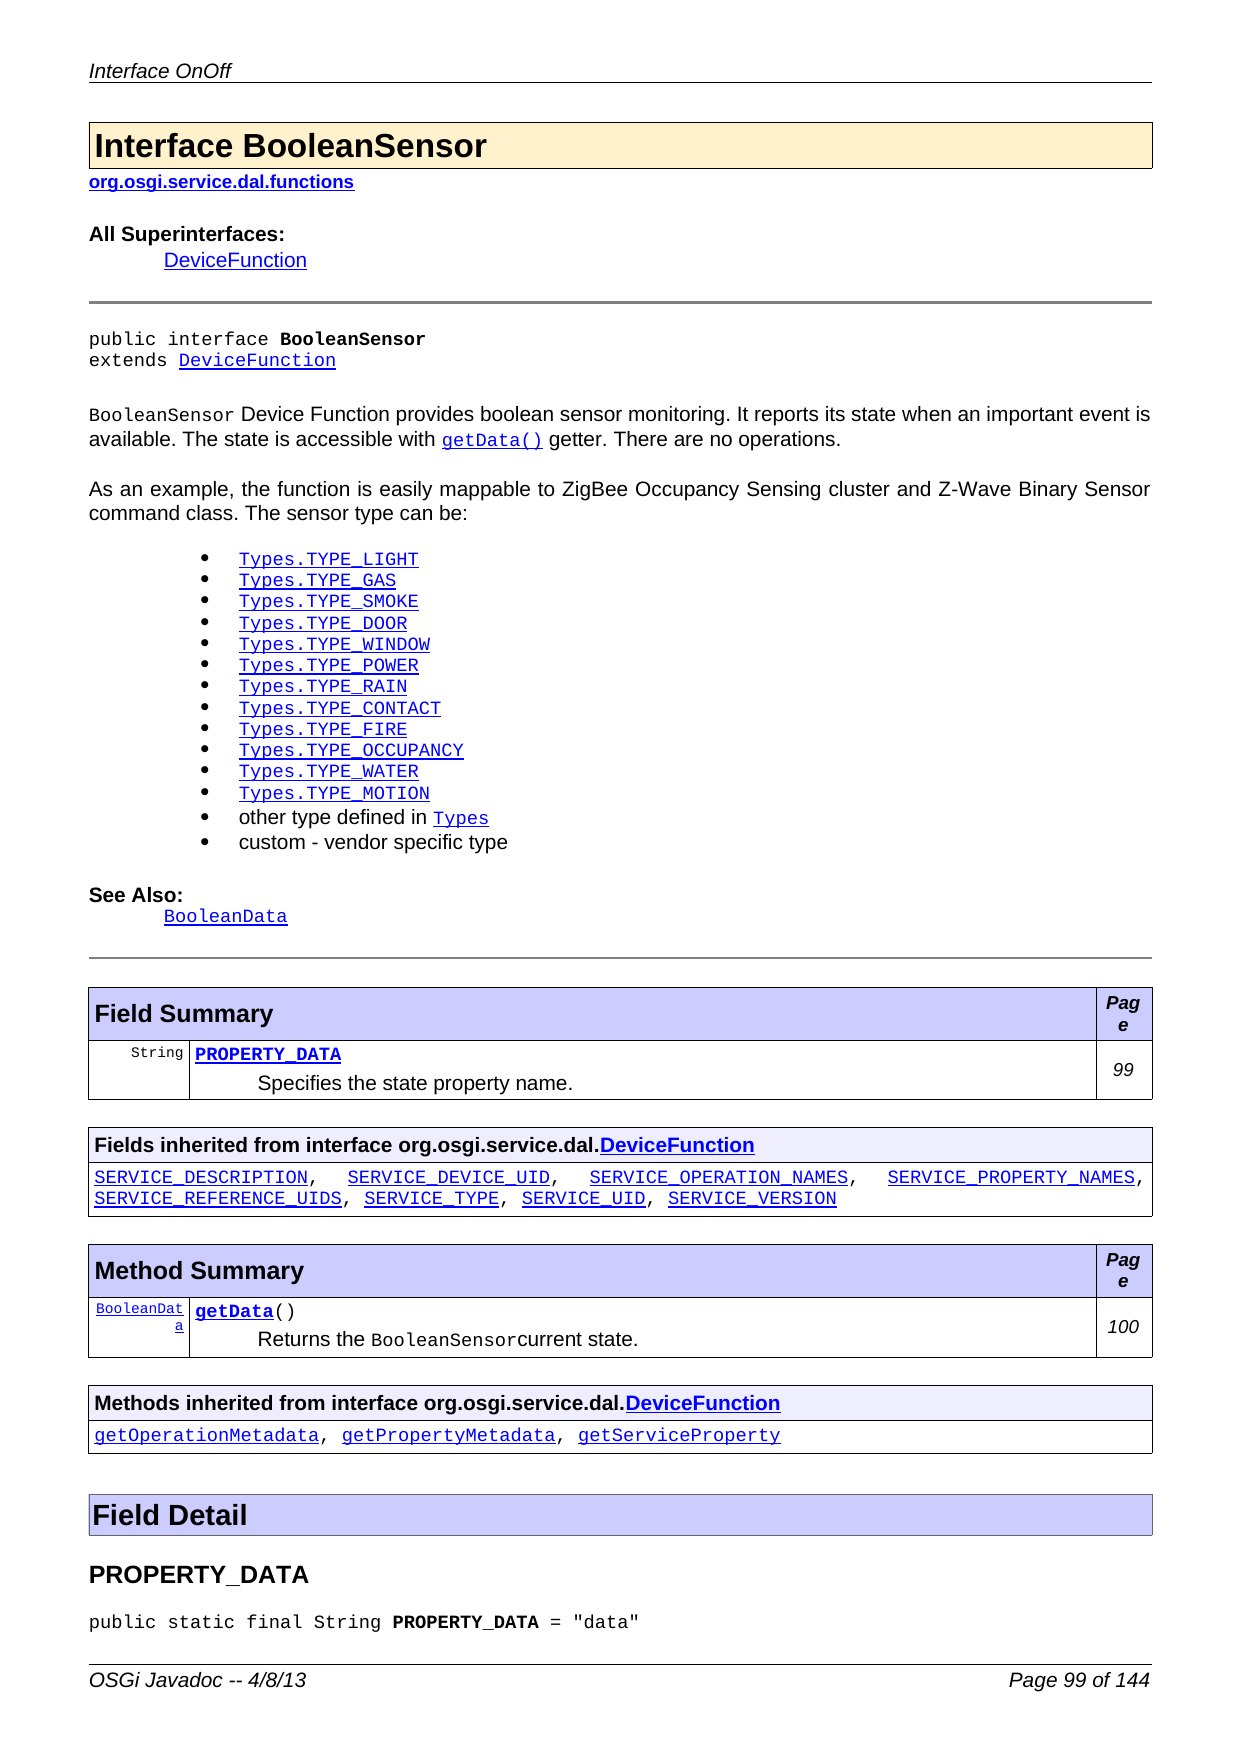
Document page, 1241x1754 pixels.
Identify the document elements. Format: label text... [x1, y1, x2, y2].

text See Also: [88, 883, 1152, 907]
text extends DeviceFunction [88, 351, 1152, 372]
text org.osgi.service.dal.functions [88, 171, 1152, 193]
list Types.TYPE_LIGHT [201, 550, 1152, 571]
list Types.TYPE_CONTACT [201, 698, 1152, 720]
table_header Method Summary [89, 1245, 1096, 1297]
text public interface BooleanSensor [88, 330, 1152, 351]
list Types.TYPE_POWER [201, 656, 1152, 677]
table_header Page [1097, 1245, 1152, 1297]
table_cell 100 [1097, 1041, 1152, 1099]
table_cell SERVICE_DESCRIPTION, SERVICE_DEVICE_UID, SERVICE_OPERATION_NAMES, SERVICE_PROPERTY_NAMES, SERVICE_REFERENCE_UIDS, SERVICE_TYPE, SERVICE_UID, SERVICE_VERSION [89, 1163, 1152, 1216]
list Types.TYPE_WINDOW [201, 635, 1152, 656]
subtitle Interface BooleanSensor [90, 123, 1152, 168]
list Types.TYPE_GAS [201, 571, 1152, 592]
list custom - vendor specific type [201, 830, 1152, 854]
table_header Fields inherited from interface org.osgi.service.dal.DeviceFunction [89, 1128, 1152, 1162]
list Types.TYPE_FIRE [201, 720, 1152, 741]
table_header Page [1097, 988, 1152, 1040]
table_cell BooleanData [89, 1298, 189, 1357]
list Types.TYPE_SMOKE [201, 592, 1152, 613]
text public static final String PROPERTY_DATA = "data" [88, 1613, 1152, 1634]
table_header Methods inherited from interface org.osgi.service.dal.DeviceFunction [89, 1386, 1152, 1420]
subtitle PROPERTY_DATA [88, 1560, 1152, 1589]
table_cell getOperationMetadata, getPropertyMetadata, getServiceProperty [89, 1421, 1152, 1453]
table_header Field Summary [89, 988, 1096, 1040]
text BooleanData [163, 907, 1152, 928]
text DeviceFunction [163, 248, 1152, 272]
table_cell PROPERTY_DATA Specifies the state property name. [190, 1041, 1096, 1099]
list other type defined in Types [201, 805, 1152, 830]
table_cell getData() Returns the BooleanSensorcurrent state. [190, 1298, 1096, 1357]
subtitle All Superinterfaces: [88, 222, 1152, 246]
text As an example, the function is easily mappable to ZigBee Occupancy Sensing cluster and Z-Wave Binary Sensor command class. The sensor type can be: [88, 477, 1152, 525]
list Types.TYPE_DOOR [201, 613, 1152, 635]
subtitle Field Detail [90, 1495, 1152, 1535]
table_cell 100 [1097, 1298, 1152, 1357]
list Types.TYPE_OCCUPANCY [201, 741, 1152, 762]
list Types.TYPE_MOTION [201, 783, 1152, 805]
list Types.TYPE_RAIN [201, 677, 1152, 698]
table_cell String [89, 1041, 189, 1099]
list Types.TYPE_WATER [201, 762, 1152, 783]
text BooleanSensor Device Function provides boolean sensor monitoring. It reports its state when an important event is available. The state is accessible with getData() getter. There are no operations. [88, 401, 1152, 452]
